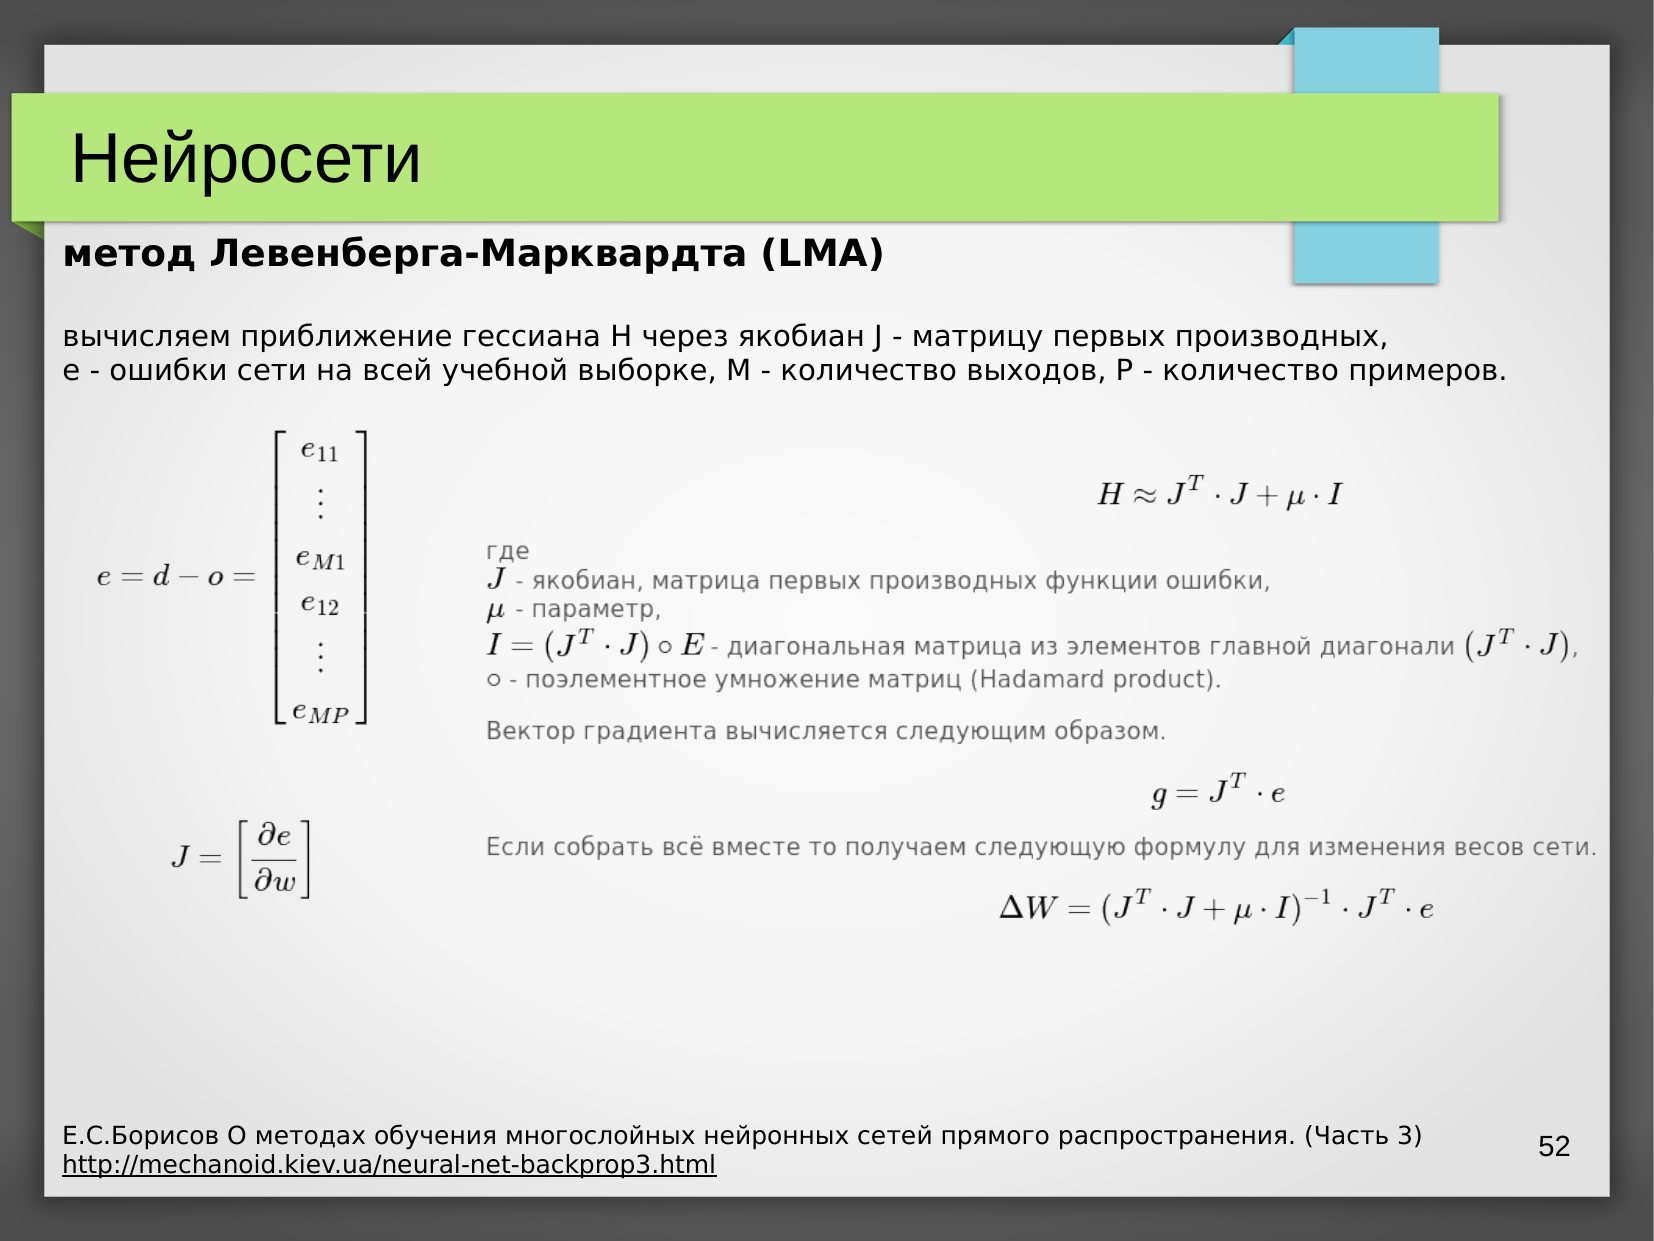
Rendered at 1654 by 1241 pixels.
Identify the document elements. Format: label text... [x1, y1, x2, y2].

text_box метод Левенберга-Марквардта (LMA) вычисляем приближение гессиана H через якобиан J - матрицу первых производных, e - ошибки сети на всей учебной выборке, M - количество выходов, P - количество примеров. [47, 224, 1619, 395]
text_box Е.С.Борисов О методах обучения многослойных нейронных сетей прямого распространения. (Часть 3) http://mechanoid.kiev.ua/neural-net-backprop3.html [47, 1113, 1477, 1187]
title Нейросети [70, 118, 1205, 199]
picture [0, 0, 1654, 1241]
